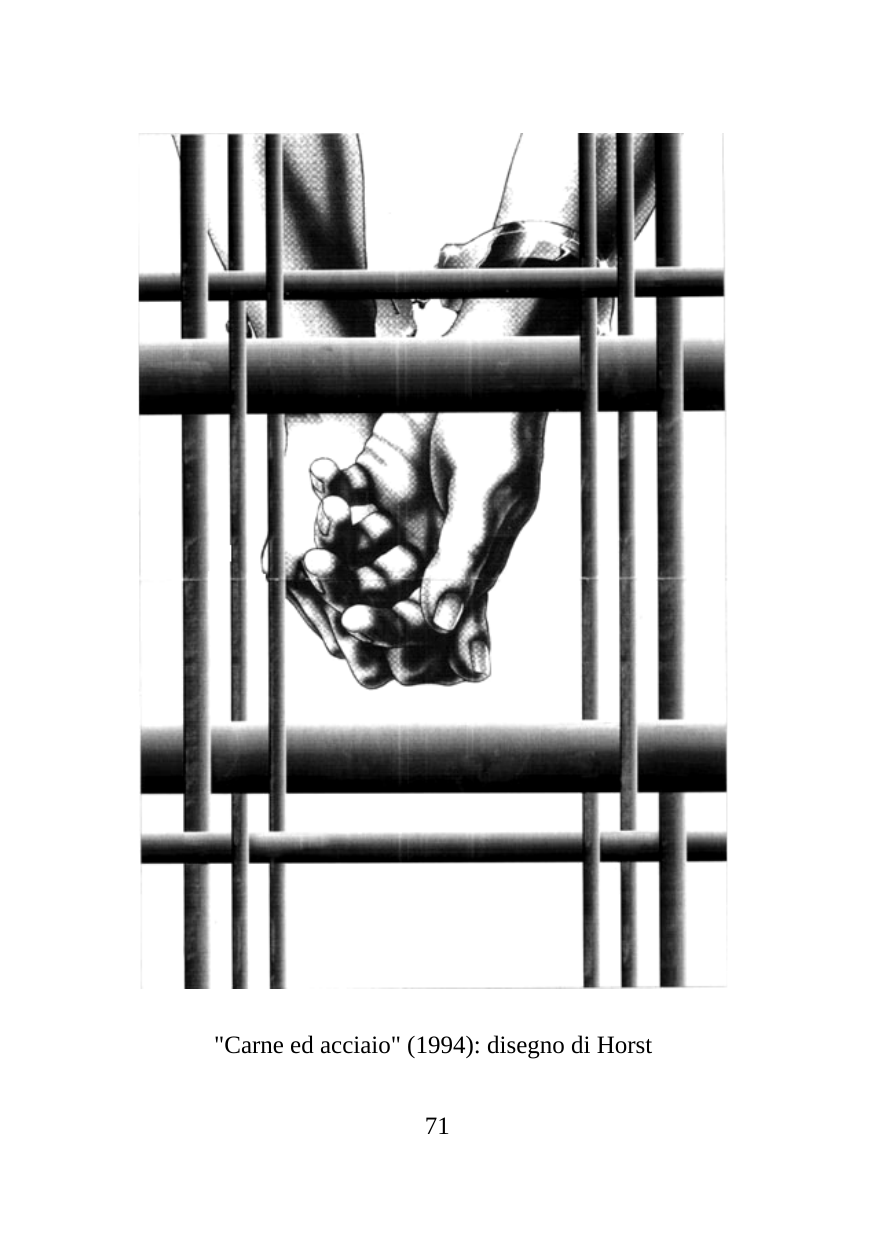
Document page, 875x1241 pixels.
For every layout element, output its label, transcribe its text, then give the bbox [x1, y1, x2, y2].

table_header [95, 134, 138, 988]
picture [138, 133, 728, 989]
table_header "Carne ed acciaio" (1994): disegno di Horst [95, 989, 771, 1071]
table_header [728, 134, 771, 988]
